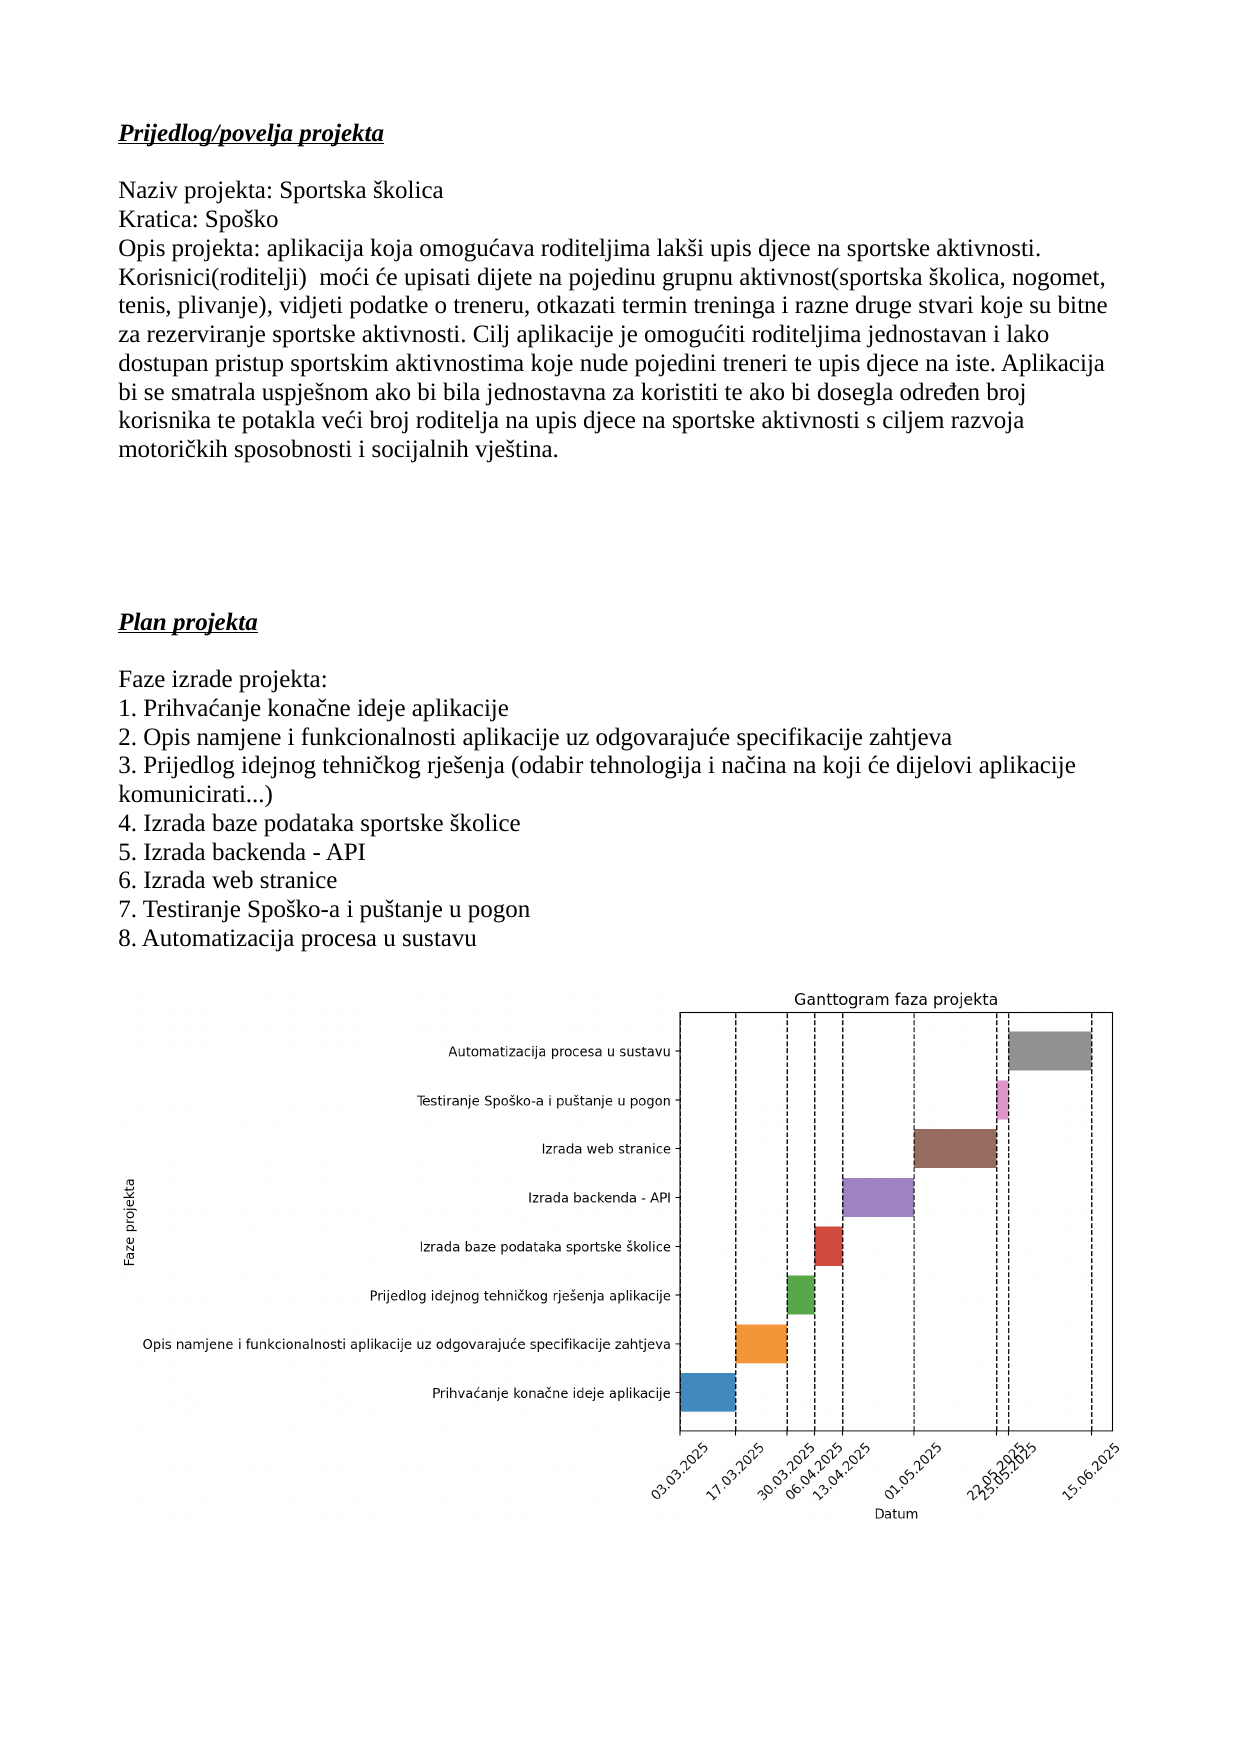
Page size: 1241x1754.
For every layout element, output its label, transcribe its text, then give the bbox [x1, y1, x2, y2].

text 3. Prijedlog idejnog tehničkog rješenja (odabir tehnologija i načina na koji će dijelovi aplikacije komunicirati...) [118, 751, 1122, 808]
text 8. Automatizacija procesa u sustavu [118, 923, 1122, 952]
text Prijedlog/povelja projekta [118, 118, 1122, 147]
text 6. Izrada web stranice [118, 866, 1122, 894]
text Opis projekta: aplikacija koja omogućava roditeljima lakši upis djece na sportske aktivnosti. Korisnici(roditelji) moći će upisati dijete na pojedinu grupnu aktivnost(sportska školica, nogomet, tenis, plivanje), vidjeti podatke o treneru, otkazati termin treninga i razne druge stvari koje su bitne za rezerviranje sportske aktivnosti. Cilj aplikacije je omogućiti roditeljima jednostavan i lako dostupan pristup sportskim aktivnostima koje nude pojedini treneri te upis djece na iste. Aplikacija bi se smatrala uspješnom ako bi bila jednostavna za koristiti te ako bi dosegla određen broj korisnika te potakla veći broj roditelja na upis djece na sportske aktivnosti s ciljem razvoja motoričkih sposobnosti i socijalnih vještina. [118, 233, 1122, 463]
text 1. Prihvaćanje konačne ideje aplikacije [118, 693, 1122, 722]
text 2. Opis namjene i funkcionalnosti aplikacije uz odgovarajuće specifikacije zahtjeva [118, 722, 1122, 751]
picture [118, 980, 1123, 1527]
text Kratica: Spoško [118, 204, 1122, 233]
text 5. Izrada backenda - API [118, 837, 1122, 866]
text Faze izrade projekta: [118, 664, 1122, 693]
text Naziv projekta: Sportska školica [118, 176, 1122, 204]
text 7. Testiranje Spoško-a i puštanje u pogon [118, 894, 1122, 923]
text Plan projekta [118, 607, 1122, 636]
text 4. Izrada baze podataka sportske školice [118, 808, 1122, 837]
